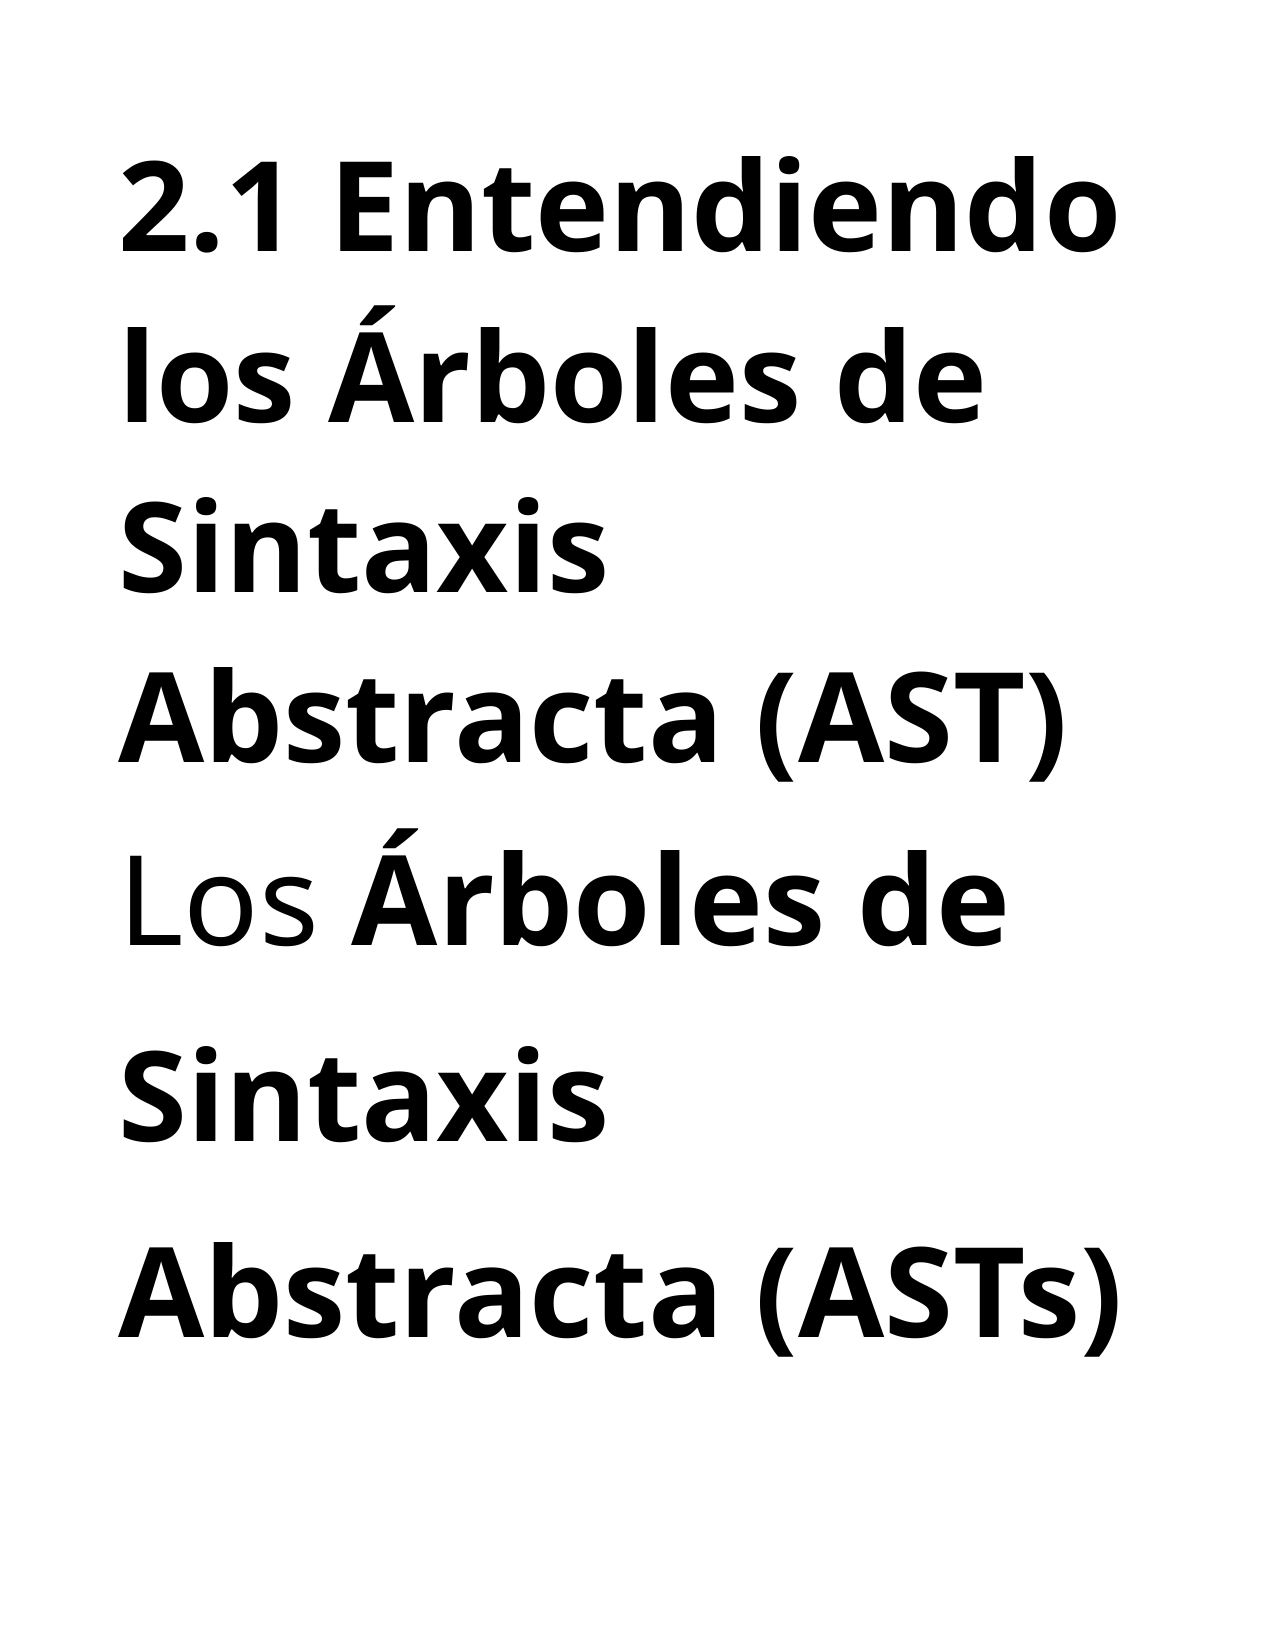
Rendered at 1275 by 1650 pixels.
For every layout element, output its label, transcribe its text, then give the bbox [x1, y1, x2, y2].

text Los Árboles de Sintaxis Abstracta (ASTs) [118, 812, 1157, 1374]
subtitle 2.1 Entendiendo los Árboles de Sintaxis Abstracta (AST) [118, 118, 1157, 799]
